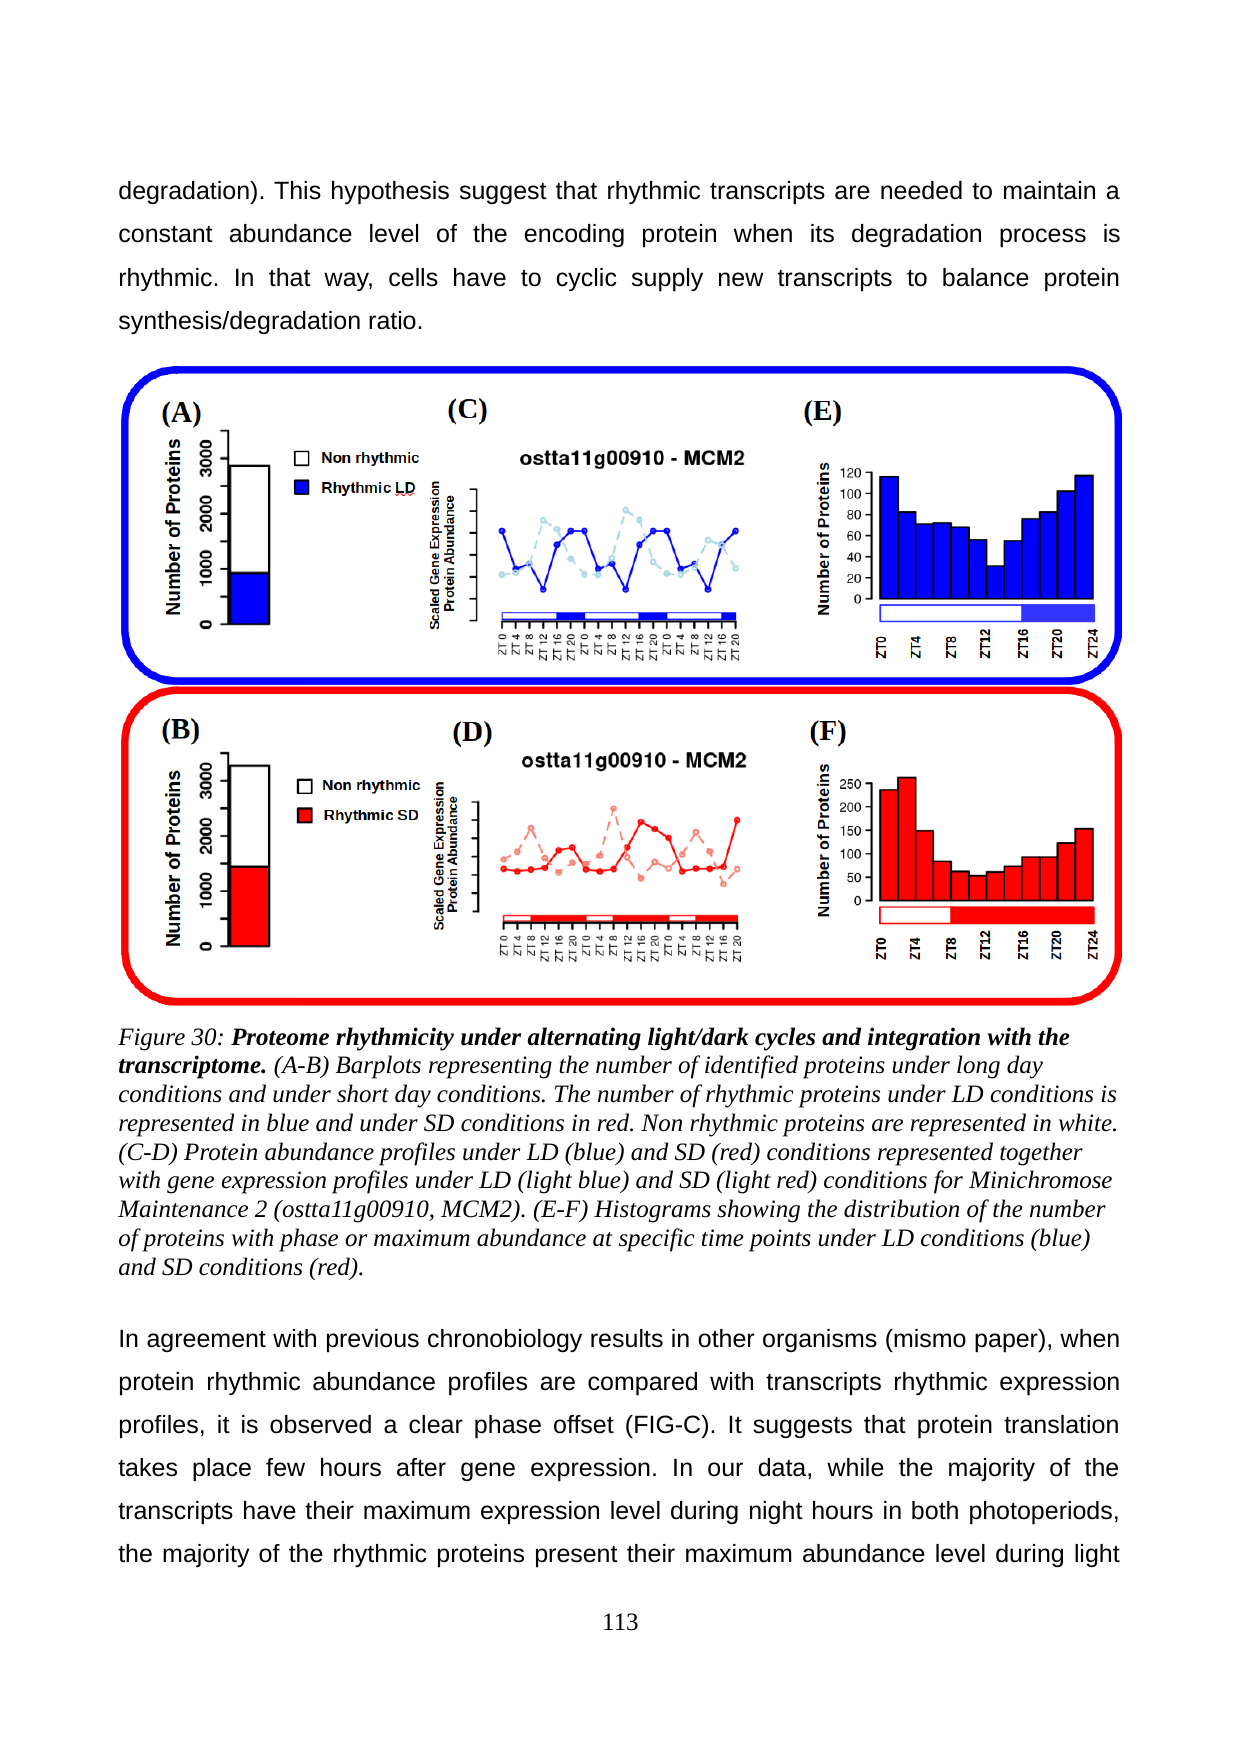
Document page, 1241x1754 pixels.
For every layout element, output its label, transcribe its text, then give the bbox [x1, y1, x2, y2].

text In agreement with previous chronobiology results in other organisms (mismo paper), when protein rhythmic abundance profiles are compared with transcripts rhythmic expression profiles, it is observed a clear phase offset (FIG-C). It suggests that protein translation takes place few hours after gene expression. In our data, while the majority of the transcripts have their maximum expression level during night hours in both photoperiods, the majority of the rhythmic proteins present their maximum abundance level during light [118, 1324, 1122, 1568]
text degradation). This hypothesis suggest that rhythmic transcripts are needed to maintain a constant abundance level of the encoding protein when its degradation process is rhythmic. In that way, cells have to cyclic supply new transcripts to balance protein synthesis/degradation ratio. [118, 176, 1122, 334]
picture [118, 363, 1123, 1022]
text Figure 30: Proteome rhythmicity under alternating light/dark cycles and integration with the transcriptome. (A-B) Barplots representing the number of identified proteins under long day conditions and under short day conditions. The number of rhythmic proteins under LD conditions is represented in blue and under SD conditions in red. Non rhythmic proteins are represented in white. (C-D) Protein abundance profiles under LD (blue) and SD (red) conditions represented together with gene expression profiles under LD (light blue) and SD (light red) conditions for Minichromose Maintenance 2 (ostta11g00910, MCM2). (E-F) Histograms showing the distribution of the number of proteins with phase or maximum abundance at specific time points under LD conditions (blue) and SD conditions (red). [118, 1022, 1122, 1280]
